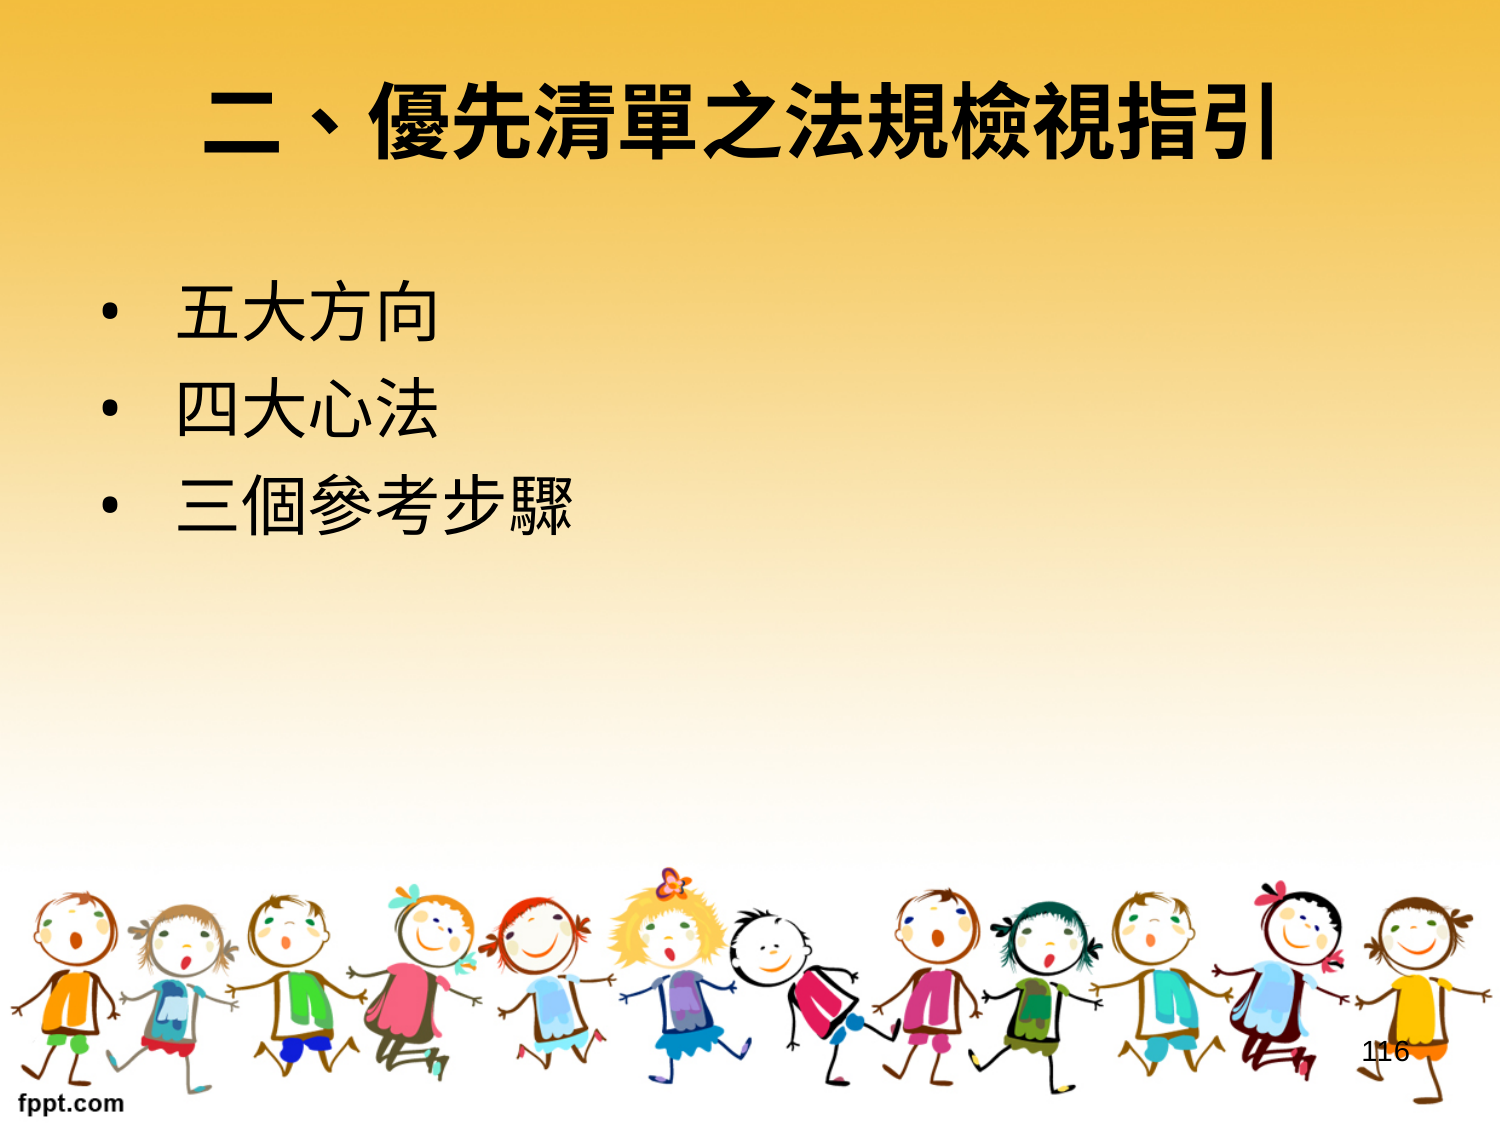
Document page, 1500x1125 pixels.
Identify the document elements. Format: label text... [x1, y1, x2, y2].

list 五大方向 四大心法 三個參考步驟 [75, 262, 1426, 1005]
picture [0, 0, 1500, 1125]
title 二、優先清單之法規檢視指引 [112, 24, 1372, 213]
text_box [1074, 1024, 1426, 1103]
